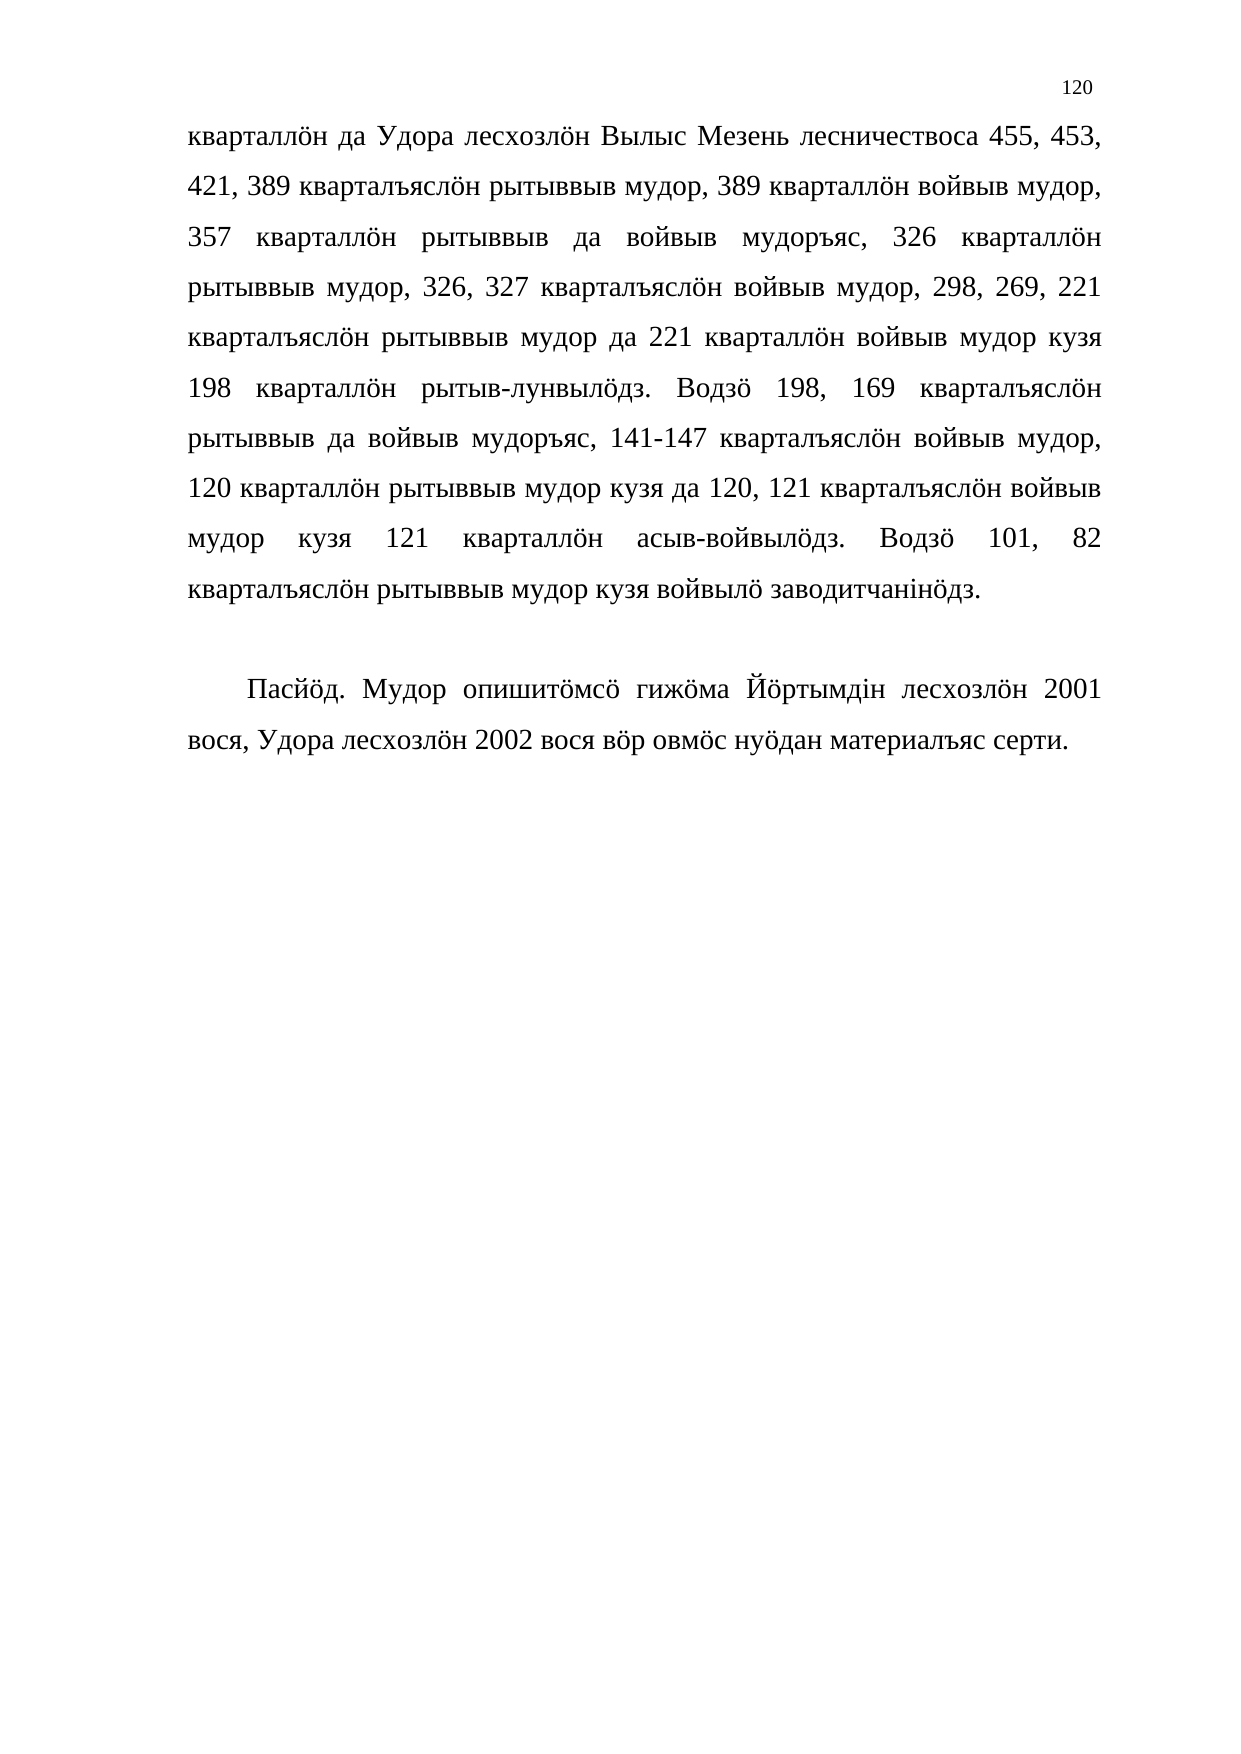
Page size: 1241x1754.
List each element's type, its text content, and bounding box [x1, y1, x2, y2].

text Пасйöд. Мудор опишитöмсö гижöма Йöртымдiн лесхозлöн 2001 вося, Удора лесхозлöн 2002 вося вöр овмöс нуöдан материалъяс серти. [187, 672, 1103, 755]
text кварталлöн да Удора лесхозлöн Вылыс Мезень лесничествоса 455, 453, 421, 389 кварталъяслöн рытыввыв мудор, 389 кварталлöн войвыв мудор, 357 кварталлöн рытыввыв да войвыв мудоръяс, 326 кварталлöн рытыввыв мудор, 326, 327 кварталъяслöн войвыв мудор, 298, 269, 221 кварталъяслöн рытыввыв мудор да 221 кварталлöн войвыв мудор кузя 198 кварталлöн рытыв-лунвылöдз. Водзö 198, 169 кварталъяслöн рытыввыв да войвыв мудоръяс, 141-147 кварталъяслöн войвыв мудор, 120 кварталлöн рытыввыв мудор кузя да 120, 121 кварталъяслöн войвыв мудор кузя 121 кварталлöн асыв-войвылöдз. Водзö 101, 82 кварталъяслöн рытыввыв мудор кузя войвылö заводитчанiнöдз. [187, 118, 1103, 604]
